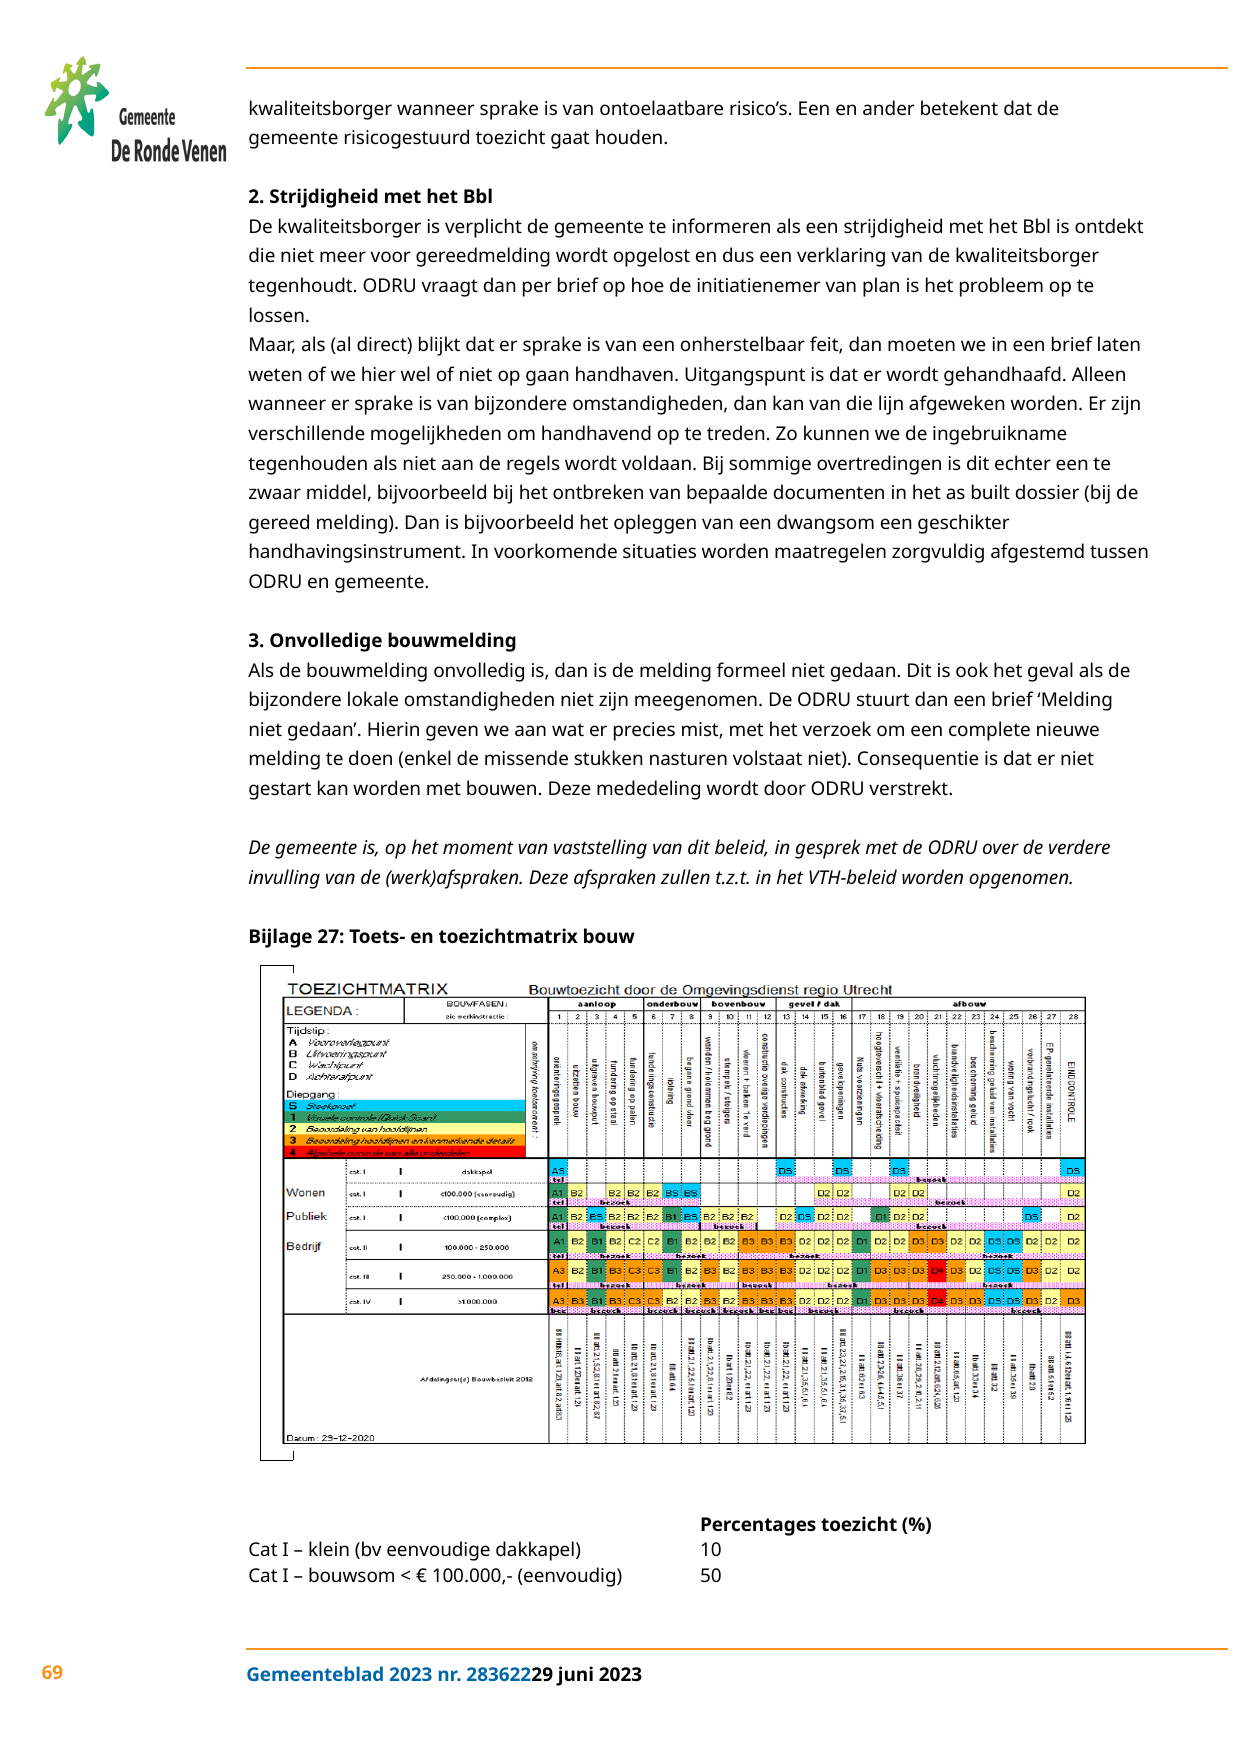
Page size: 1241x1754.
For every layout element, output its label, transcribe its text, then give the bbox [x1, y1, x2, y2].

text Bijlage 27: Toets- en toezichtmatrix bouw [248, 923, 1152, 949]
text 2. Strijdigheid met het Bbl [248, 183, 1152, 209]
table_header Percentages toezicht (%) [700, 1511, 1152, 1536]
text De gemeente is, op het moment van vaststelling van dit beleid, in gesprek met de ODRU over de verdere invulling van de (werk)afspraken. Deze afspraken zullen t.z.t. in het VTH-beleid worden opgenomen. [248, 834, 1152, 890]
table_header [248, 1511, 700, 1536]
table_cell Cat I – bouwsom < € 100.000,- (eenvoudig) [248, 1562, 700, 1588]
table_cell 50 [700, 1562, 1152, 1588]
table_cell 10 [700, 1536, 1152, 1562]
text Als de bouwmelding onvolledig is, dan is de melding formeel niet gedaan. Dit is ook het geval als de bijzondere lokale omstandigheden niet zijn meegenomen. De ODRU stuurt dan een brief ‘Melding niet gedaan’. Hierin geven we aan wat er precies mist, met het verzoek om een complete nieuwe melding te doen (enkel de missende stukken nasturen volstaat niet). Consequentie is dat er niet gestart kan worden met bouwen. Deze mededeling wordt door ODRU verstrekt. [248, 657, 1152, 801]
picture [41, 47, 231, 172]
text 3. Onvolledige bouwmelding [248, 627, 1152, 653]
picture [268, 973, 1095, 1451]
text kwaliteitsborger wanneer sprake is van ontoelaatbare risico’s. Een en ander betekent dat de gemeente risicogestuurd toezicht gaat houden. [248, 95, 1152, 150]
table_cell Cat I – klein (bv eenvoudige dakkapel) [248, 1536, 700, 1562]
text De kwaliteitsborger is verplicht de gemeente te informeren als een strijdigheid met het Bbl is ontdekt die niet meer voor gereedmelding wordt opgelost en dus een verklaring van de kwaliteitsborger tegenhoudt. ODRU vraagt dan per brief op hoe de initiatienemer van plan is het probleem op te lossen. [248, 213, 1152, 328]
text Maar, als (al direct) blijkt dat er sprake is van een onherstelbaar feit, dan moeten we in een brief laten weten of we hier wel of niet op gaan handhaven. Uitgangspunt is dat er wordt gehandhaafd. Alleen wanneer er sprake is van bijzondere omstandigheden, dan kan van die lijn afgeweken worden. Er zijn verschillende mogelijkheden om handhavend op te treden. Zo kunnen we de ingebruikname tegenhouden als niet aan de regels wordt voldaan. Bij sommige overtredingen is dit echter een te zwaar middel, bijvoorbeeld bij het ontbreken van bepaalde documenten in het as built dossier (bij de gereed melding). Dan is bijvoorbeeld het opleggen van een dwangsom een geschikter handhavingsinstrument. In voorkomende situaties worden maatregelen zorgvuldig afgestemd tussen ODRU en gemeente. [248, 331, 1152, 594]
